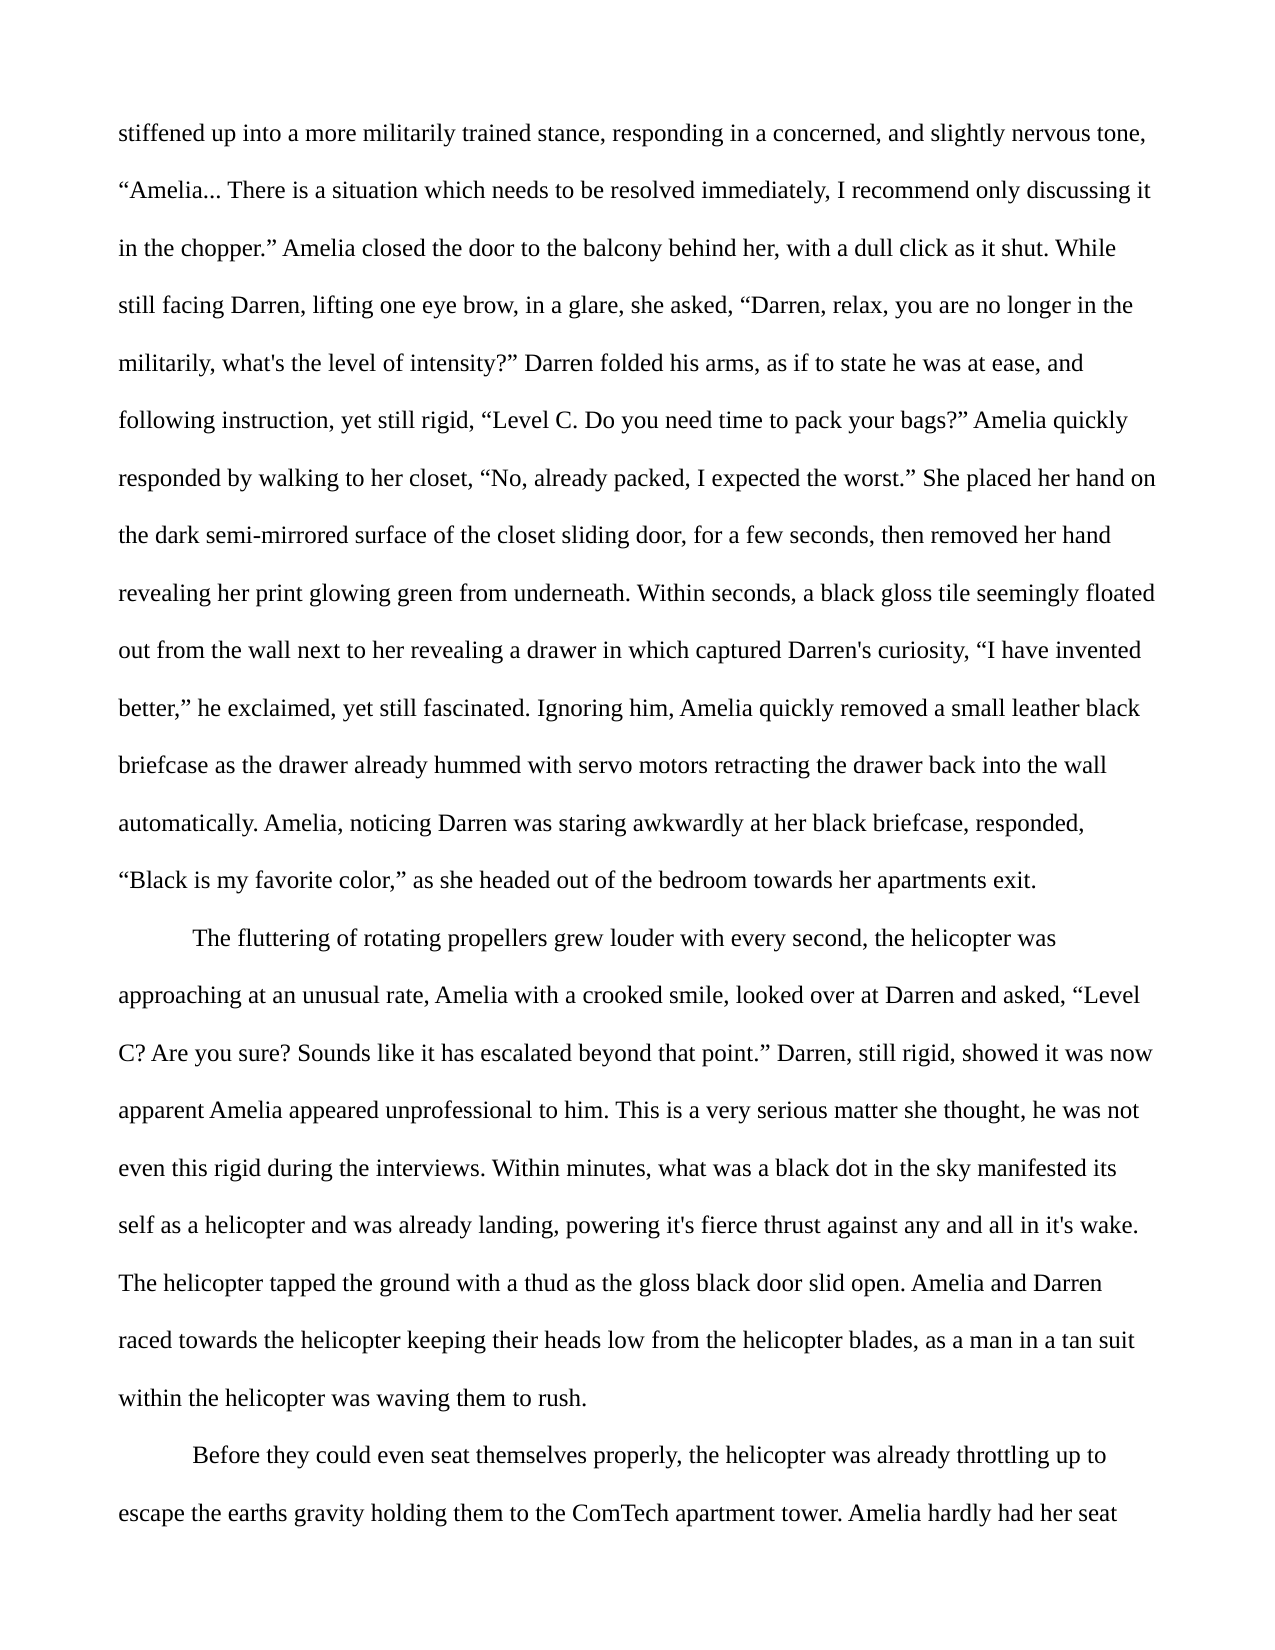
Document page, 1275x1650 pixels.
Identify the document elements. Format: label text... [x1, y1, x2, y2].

text stiffened up into a more militarily trained stance, responding in a concerned, and slightly nervous tone, “Amelia... There is a situation which needs to be resolved immediately, I recommend only discussing it in the chopper.” Amelia closed the door to the balcony behind her, with a dull click as it shut. While still facing Darren, lifting one eye brow, in a glare, she asked, “Darren, relax, you are no longer in the militarily, what's the level of intensity?” Darren folded his arms, as if to state he was at ease, and following instruction, yet still rigid, “Level C. Do you need time to pack your bags?” Amelia quickly responded by walking to her closet, “No, already packed, I expected the worst.” She placed her hand on the dark semi-mirrored surface of the closet sliding door, for a few seconds, then removed her hand revealing her print glowing green from underneath. Within seconds, a black gloss tile seemingly floated out from the wall next to her revealing a drawer in which captured Darren's curiosity, “I have invented better,” he exclaimed, yet still fascinated. Ignoring him, Amelia quickly removed a small leather black briefcase as the drawer already hummed with servo motors retracting the drawer back into the wall automatically. Amelia, noticing Darren was staring awkwardly at her black briefcase, responded, “Black is my favorite color,” as she headed out of the bedroom towards her apartments exit. [118, 118, 1157, 894]
text The fluttering of rotating propellers grew louder with every second, the helicopter was approaching at an unusual rate, Amelia with a crooked smile, looked over at Darren and asked, “Level C? Are you sure? Sounds like it has escalated beyond that point.” Darren, still rigid, showed it was now apparent Amelia appeared unprofessional to him. This is a very serious matter she thought, he was not even this rigid during the interviews. Within minutes, what was a black dot in the sky manifested its self as a helicopter and was already landing, powering it's fierce thrust against any and all in it's wake. The helicopter tapped the ground with a thud as the gloss black door slid open. Amelia and Darren raced towards the helicopter keeping their heads low from the helicopter blades, as a man in a tan suit within the helicopter was waving them to rush. [118, 923, 1157, 1412]
text Before they could even seat themselves properly, the helicopter was already throttling up to escape the earths gravity holding them to the ComTech apartment tower. Amelia hardly had her seat [118, 1441, 1157, 1527]
